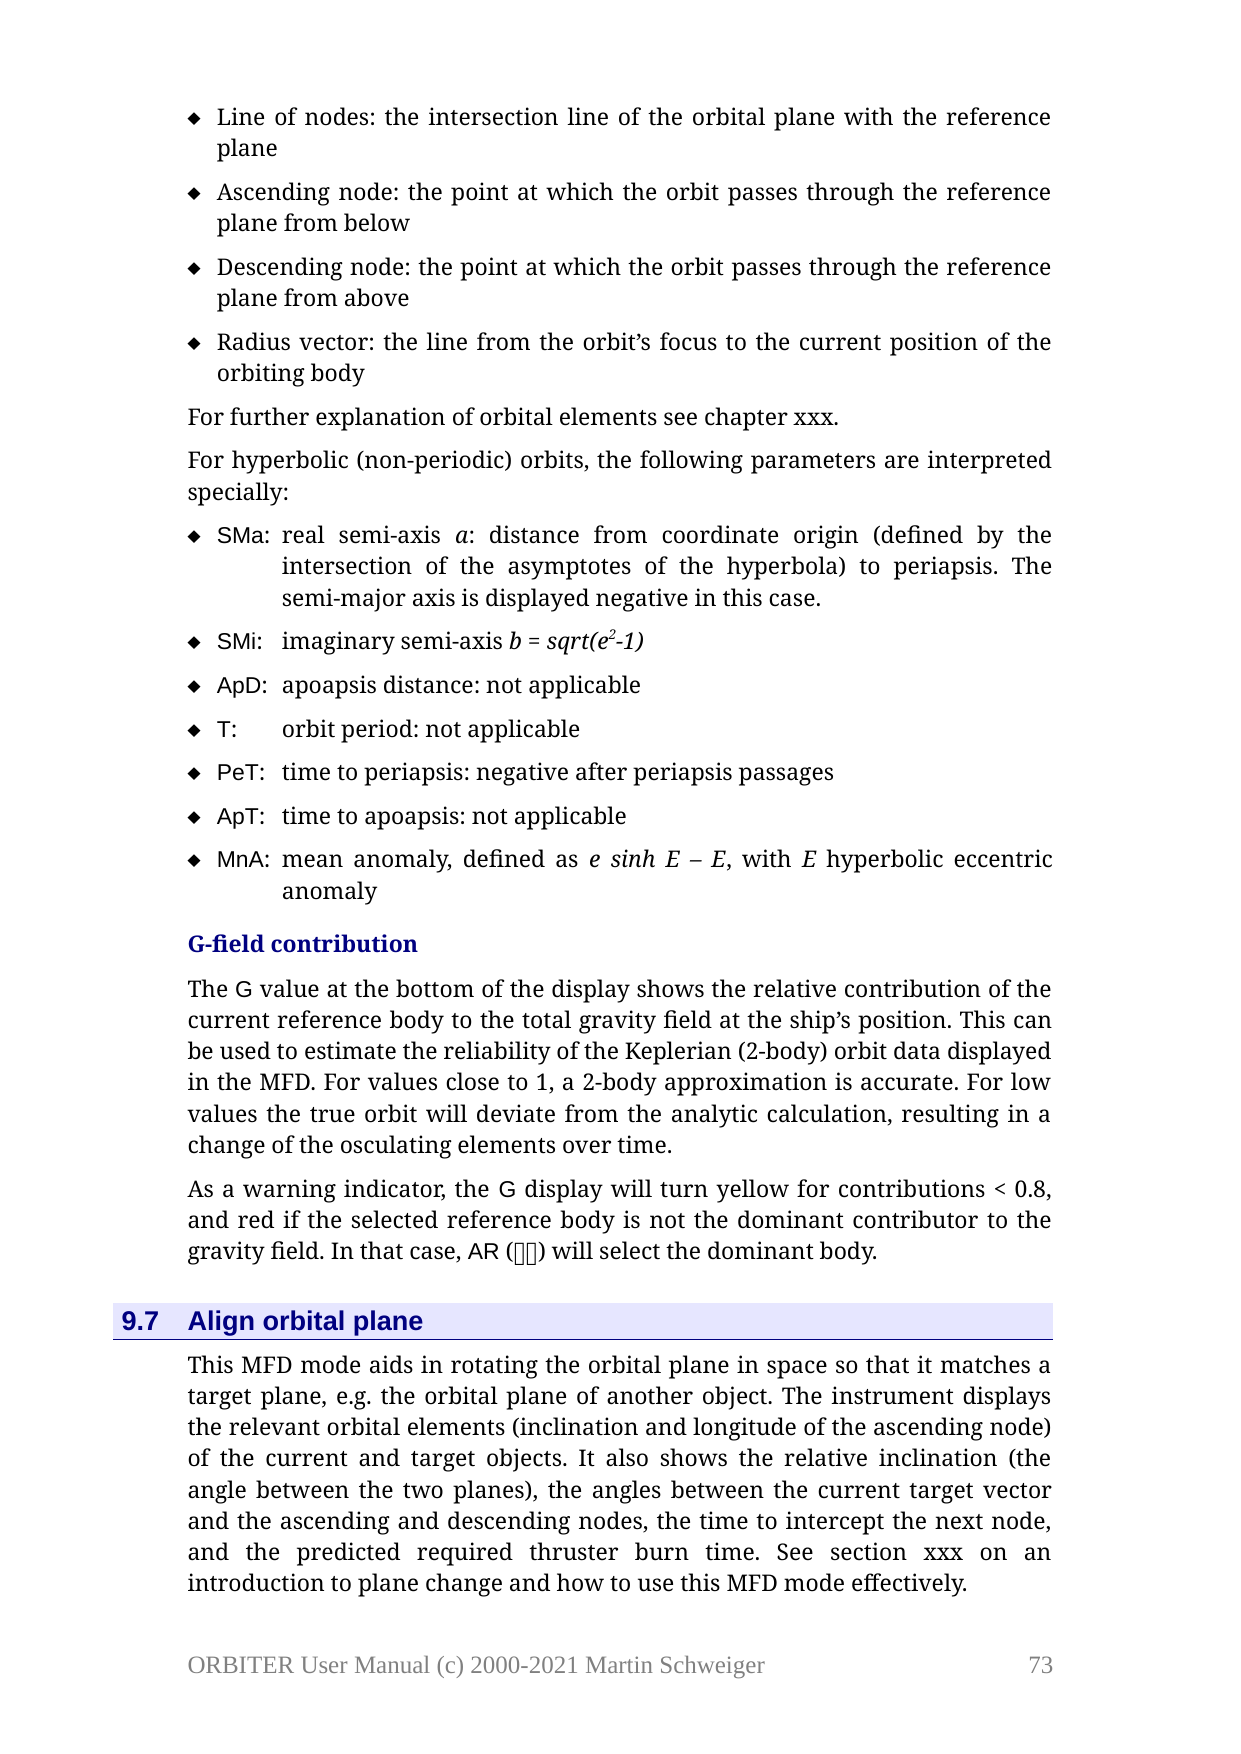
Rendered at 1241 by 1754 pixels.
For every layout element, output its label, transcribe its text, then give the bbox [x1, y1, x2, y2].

list T: orbit period: not applicable [187, 712, 1053, 743]
subtitle Align orbital plane [113, 1303, 1053, 1339]
list Line of nodes: the intersection line of the orbital plane with the reference plane [187, 100, 1053, 163]
text This MFD mode aids in rotating the orbital plane in space so that it matches a target plane, e.g. the orbital plane of another object. The instrument displays the relevant orbital elements (inclination and longitude of the ascending node) of the current and target objects. It also shows the relative inclination (the angle between the two planes), the angles between the current target vector and the ascending and descending nodes, the time to intercept the next node, and the predicted required thruster burn time. See section xxx on an introduction to plane change and how to use this MFD mode effectively. [187, 1348, 1053, 1598]
list ApD: apoapsis distance: not applicable [187, 668, 1053, 699]
list MnA: mean anomaly, defined as e sinh E – E, with E hyperbolic eccentric anomaly [187, 843, 1053, 905]
text For hyperbolic (non-periodic) orbits, the following parameters are interpreted specially: [187, 444, 1053, 506]
list SMa: real semi-axis a: distance from coordinate origin (defined by the intersection of the asymptotes of the hyperbola) to periapsis. The semi-major axis is displayed negative in this case. [187, 518, 1053, 612]
text As a warning indicator, the G display will turn yellow for contributions < 0.8, and red if the selected reference body is not the dominant contributor to the gravity field. In that case, AR () will select the dominant body. [187, 1172, 1053, 1266]
list SMi: imaginary semi-axis b = sqrt(e2-1) [187, 625, 1053, 656]
subtitle G-field contribution [187, 928, 1053, 959]
text For further explanation of orbital elements see chapter xxx. [187, 400, 1053, 431]
text The G value at the bottom of the display shows the relative contribution of the current reference body to the total gravity field at the ship’s position. This can be used to estimate the reliability of the Keplerian (2-body) orbit data displayed in the MFD. For values close to 1, a 2-body approximation is accurate. For low values the true orbit will deviate from the analytic calculation, resulting in a change of the osculating elements over time. [187, 972, 1053, 1159]
list ApT: time to apoapsis: not applicable [187, 799, 1053, 831]
list Ascending node: the point at which the orbit passes through the reference plane from below [187, 175, 1053, 238]
list PeT: time to periapsis: negative after periapsis passages [187, 756, 1053, 787]
list Descending node: the point at which the orbit passes through the reference plane from above [187, 250, 1053, 313]
list Radius vector: the line from the orbit’s focus to the current position of the orbiting body [187, 325, 1053, 388]
